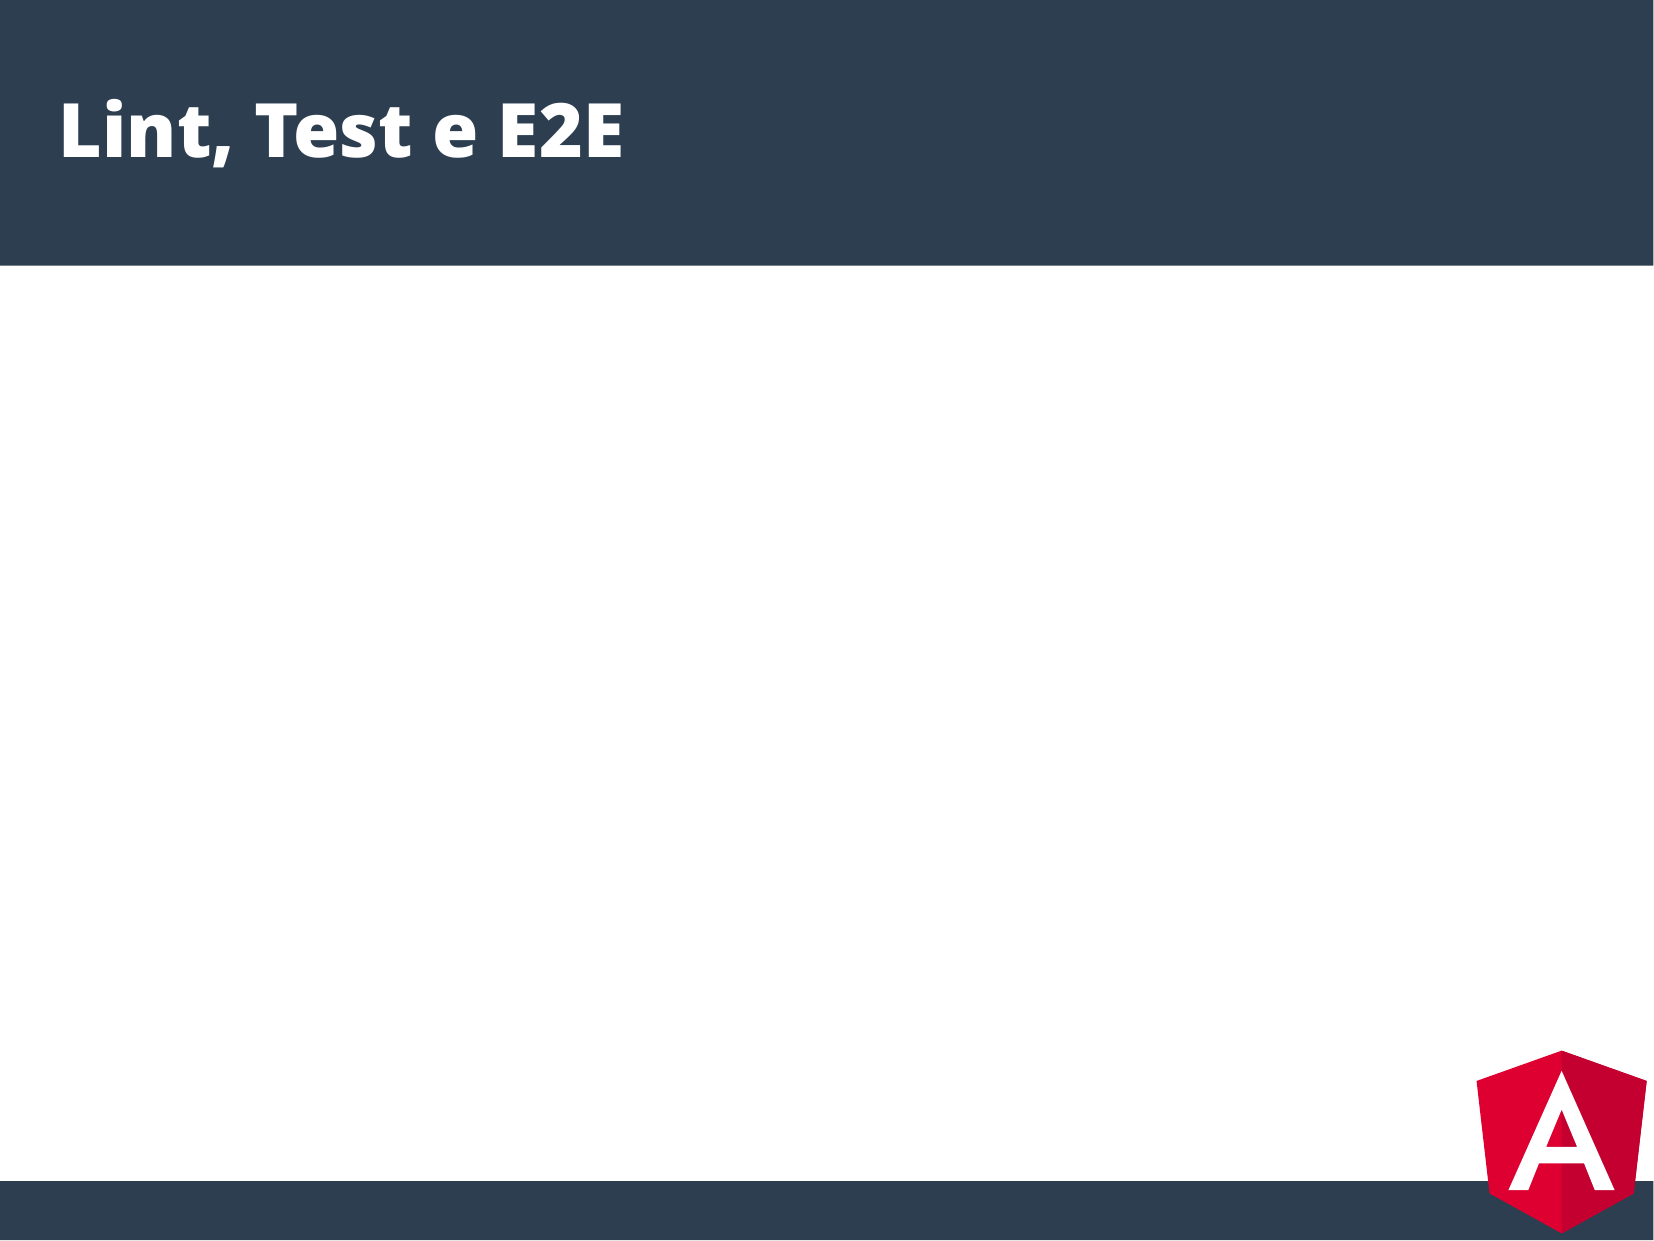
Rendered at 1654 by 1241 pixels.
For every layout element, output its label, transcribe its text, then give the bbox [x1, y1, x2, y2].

picture [1446, 1022, 1654, 1241]
title Lint, Test e E2E [59, 49, 1595, 207]
